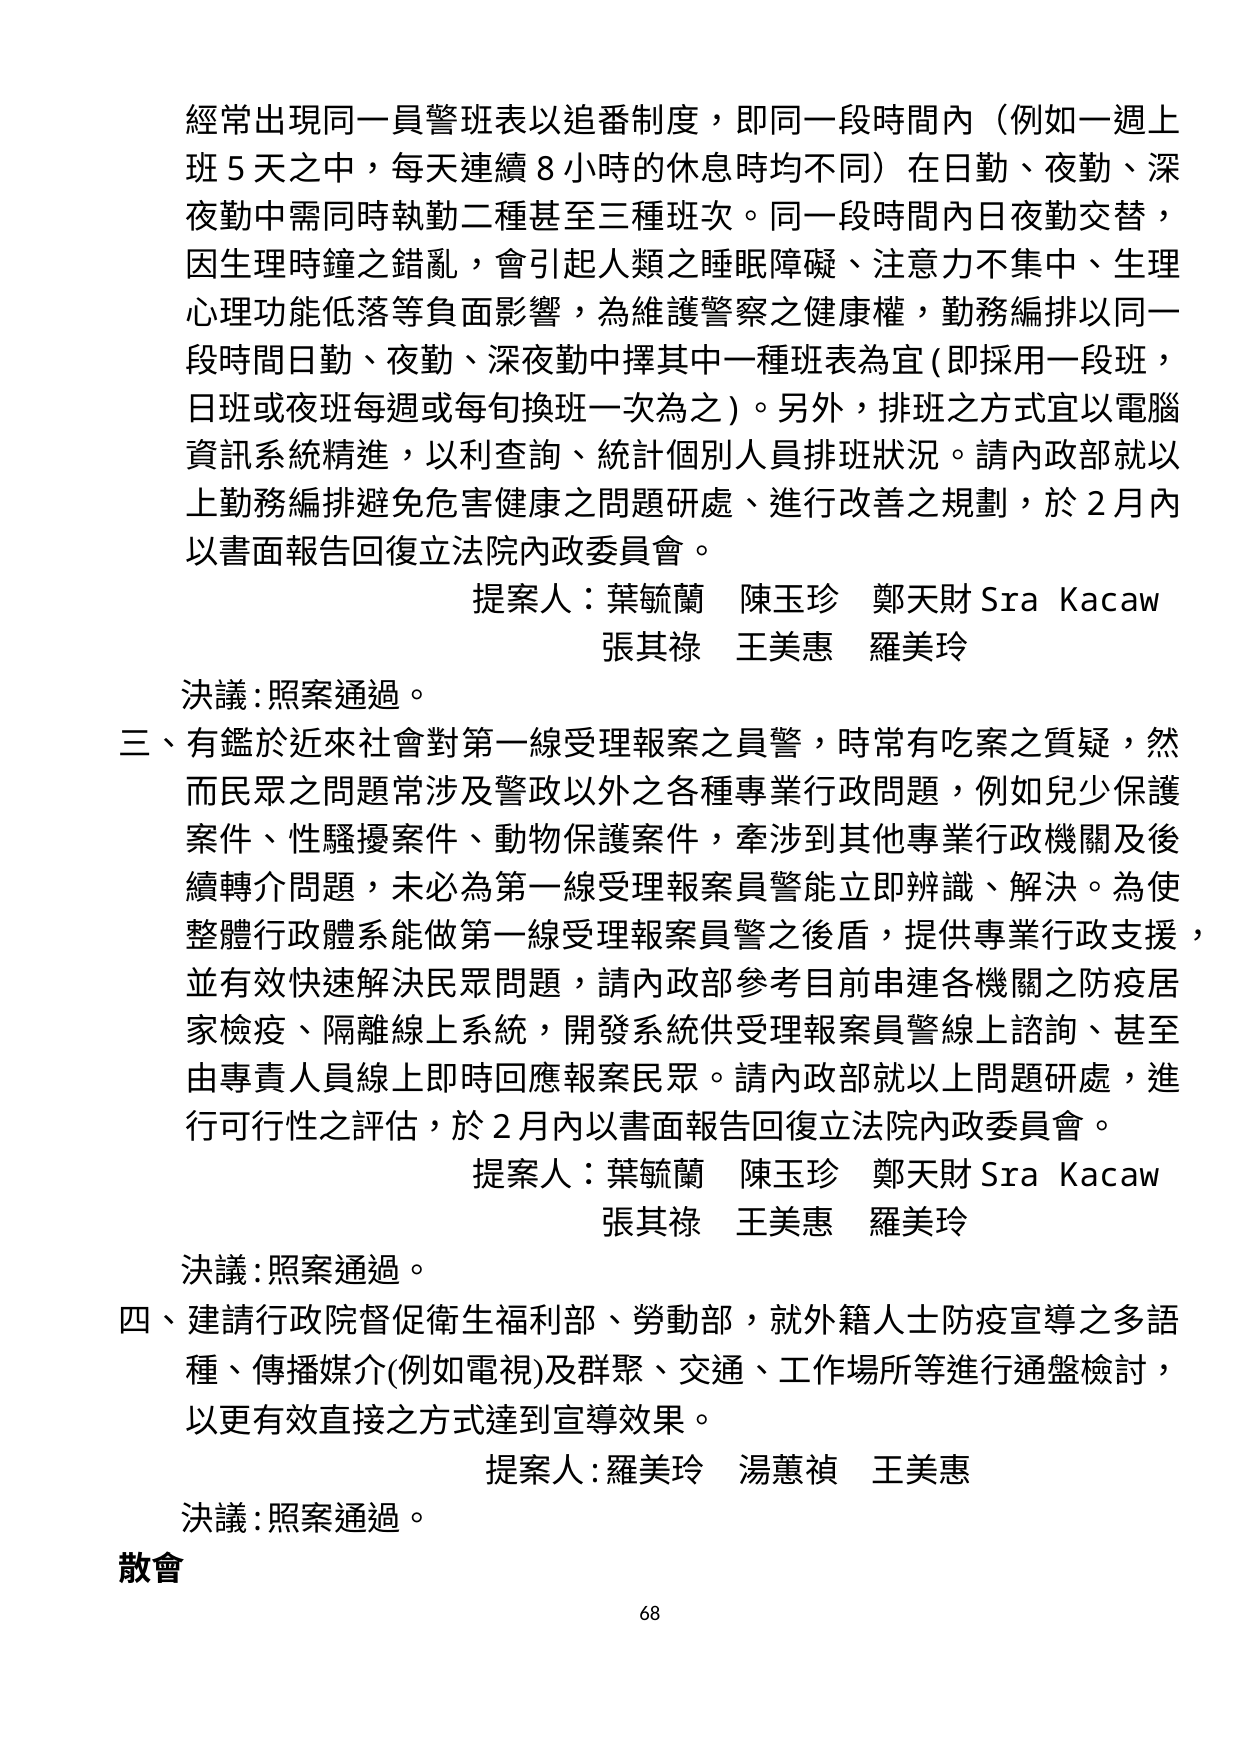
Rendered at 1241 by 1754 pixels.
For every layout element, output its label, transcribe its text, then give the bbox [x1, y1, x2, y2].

text 決議:照案通過。 [181, 1492, 1181, 1540]
text 提案人:羅美玲 湯蕙禎 王美惠 [118, 1442, 1182, 1492]
text 提案人：葉毓蘭 陳玉珍 鄭天財Sra Kacaw [118, 573, 1181, 621]
text 經常出現同一員警班表以追番制度，即同一段時間內（例如一週上班5天之中，每天連續8小時的休息時均不同）在日勤、夜勤、深夜勤中需同時執勤二種甚至三種班次。同一段時間內日夜勤交替，因生理時鐘之錯亂，會引起人類之睡眠障礙、注意力不集中、生理心理功能低落等負面影響，為維護警察之健康權，勤務編排以同一段時間日勤、夜勤、深夜勤中擇其中一種班表為宜(即採用一段班，日班或夜班每週或每旬換班一次為之)。另外，排班之方式宜以電腦資訊系統精進，以利查詢、統計個別人員排班狀況。請內政部就以上勤務編排避免危害健康之問題研處、進行改善之規劃，於2月內以書面報告回復立法院內政委員會。 [118, 94, 1181, 573]
text 散會 [118, 1540, 1182, 1590]
text 決議:照案通過。 [181, 669, 1181, 717]
text 張其祿 王美惠 羅美玲 [118, 621, 1181, 669]
text 四、建請行政院督促衛生福利部、勞動部，就外籍人士防疫宣導之多語種、傳播媒介(例如電視)及群聚、交通、工作場所等進行通盤檢討，以更有效直接之方式達到宣導效果。 [118, 1292, 1182, 1442]
text 決議:照案通過。 [181, 1244, 1181, 1292]
text 三、有鑑於近來社會對第一線受理報案之員警，時常有吃案之質疑，然而民眾之問題常涉及警政以外之各種專業行政問題，例如兒少保護案件、性騷擾案件、動物保護案件，牽涉到其他專業行政機關及後續轉介問題，未必為第一線受理報案員警能立即辨識、解決。為使整體行政體系能做第一線受理報案員警之後盾，提供專業行政支援，並有效快速解決民眾問題，請內政部參考目前串連各機關之防疫居家檢疫、隔離線上系統，開發系統供受理報案員警線上諮詢、甚至由專責人員線上即時回應報案民眾。請內政部就以上問題研處，進行可行性之評估，於2月內以書面報告回復立法院內政委員會。 [118, 717, 1181, 1148]
text 提案人：葉毓蘭 陳玉珍 鄭天財Sra Kacaw [118, 1148, 1181, 1196]
text 張其祿 王美惠 羅美玲 [118, 1196, 1181, 1244]
